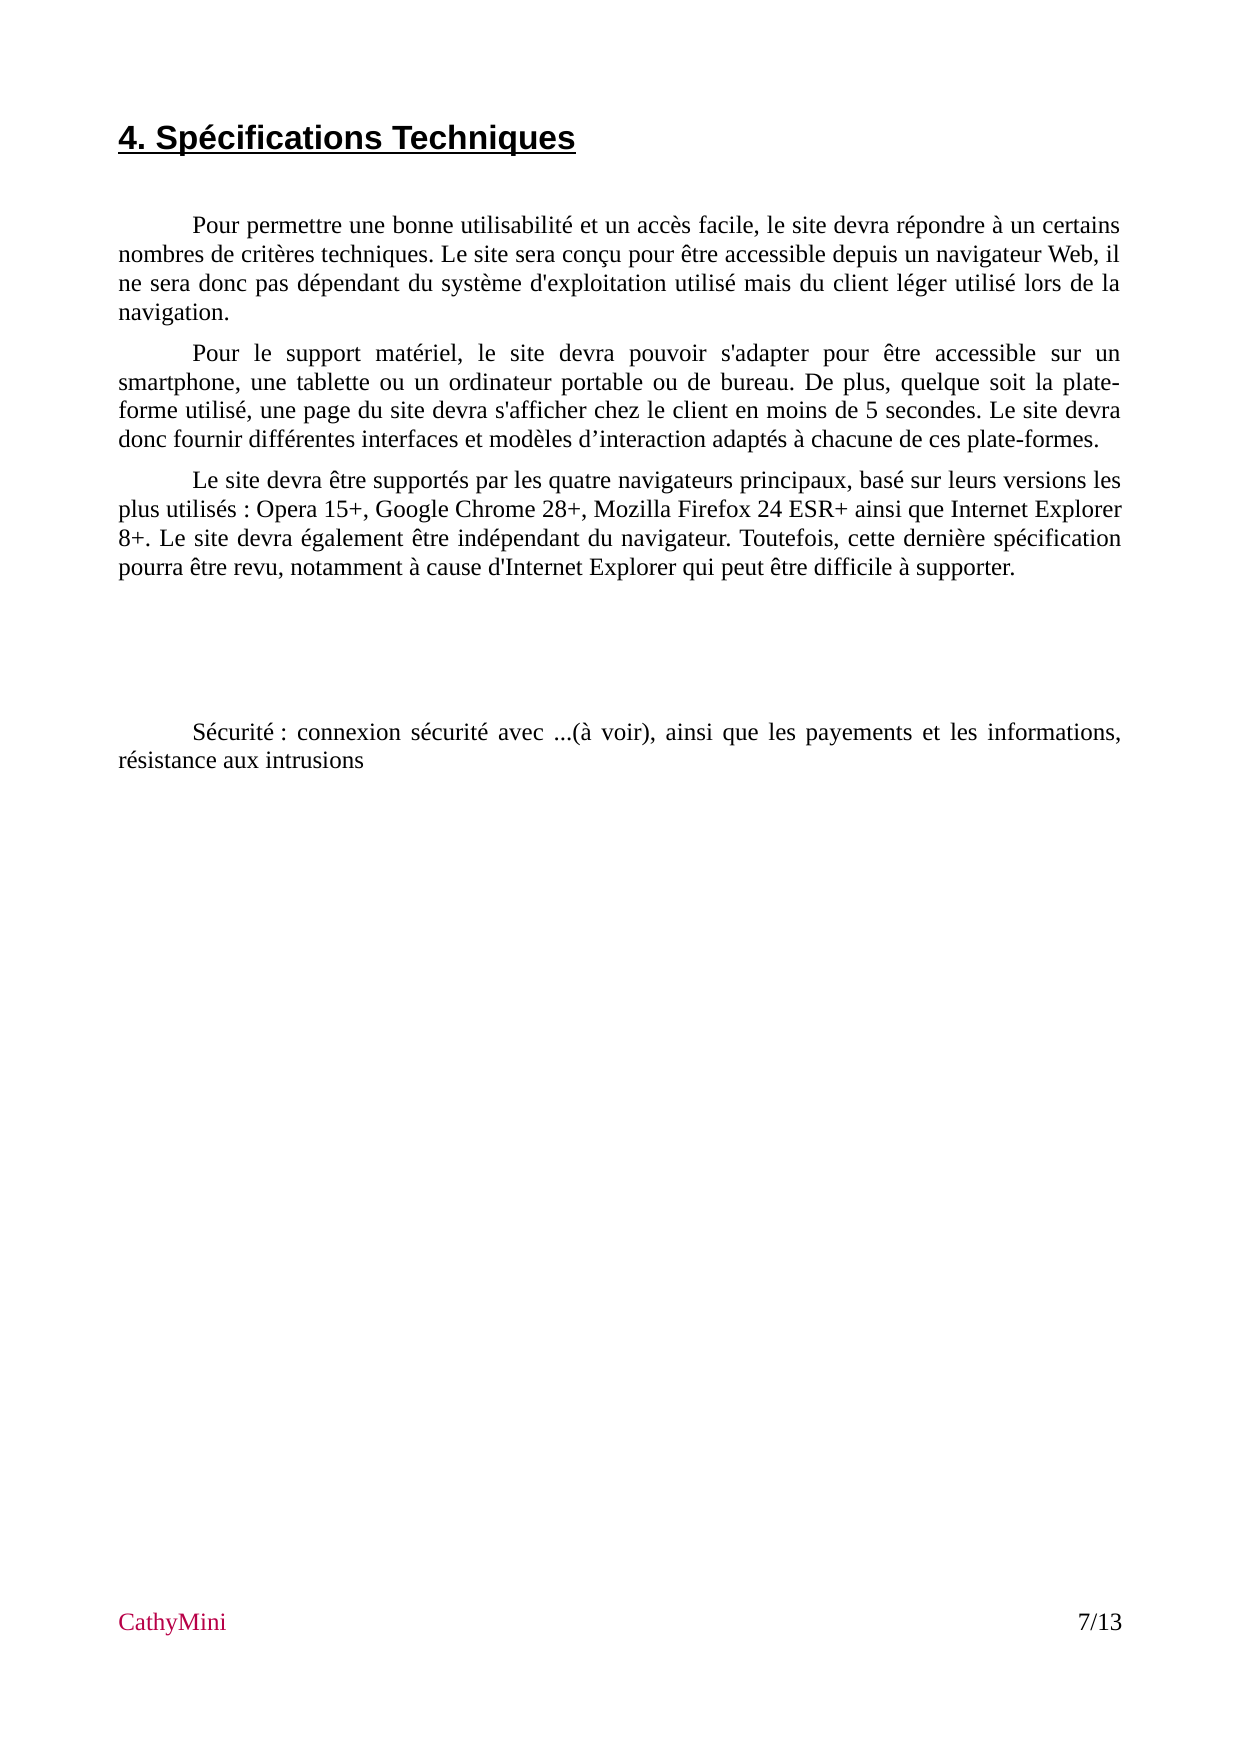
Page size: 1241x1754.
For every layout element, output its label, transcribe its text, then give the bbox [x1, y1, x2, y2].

subtitle 4. Spécifications Techniques [118, 118, 1122, 157]
text Pour permettre une bonne utilisabilité et un accès facile, le site devra répondre à un certains nombres de critères techniques. Le site sera conçu pour être accessible depuis un navigateur Web, il ne sera donc pas dépendant du système d'exploitation utilisé mais du client léger utilisé lors de la navigation. [118, 211, 1122, 326]
text Pour le support matériel, le site devra pouvoir s'adapter pour être accessible sur un smartphone, une tablette ou un ordinateur portable ou de bureau. De plus, quelque soit la plate-forme utilisé, une page du site devra s'afficher chez le client en moins de 5 secondes. Le site devra donc fournir différentes interfaces et modèles d’interaction adaptés à chacune de ces plate-formes. [118, 338, 1122, 453]
text Le site devra être supportés par les quatre navigateurs principaux, basé sur leurs versions les plus utilisés : Opera 15+, Google Chrome 28+, Mozilla Firefox 24 ESR+ ainsi que Internet Explorer 8+. Le site devra également être indépendant du navigateur. Toutefois, cette dernière spécification pourra être revu, notamment à cause d'Internet Explorer qui peut être difficile à supporter. [118, 466, 1122, 581]
text Sécurité : connexion sécurité avec ...(à voir), ainsi que les payements et les informations, résistance aux intrusions [118, 717, 1122, 774]
